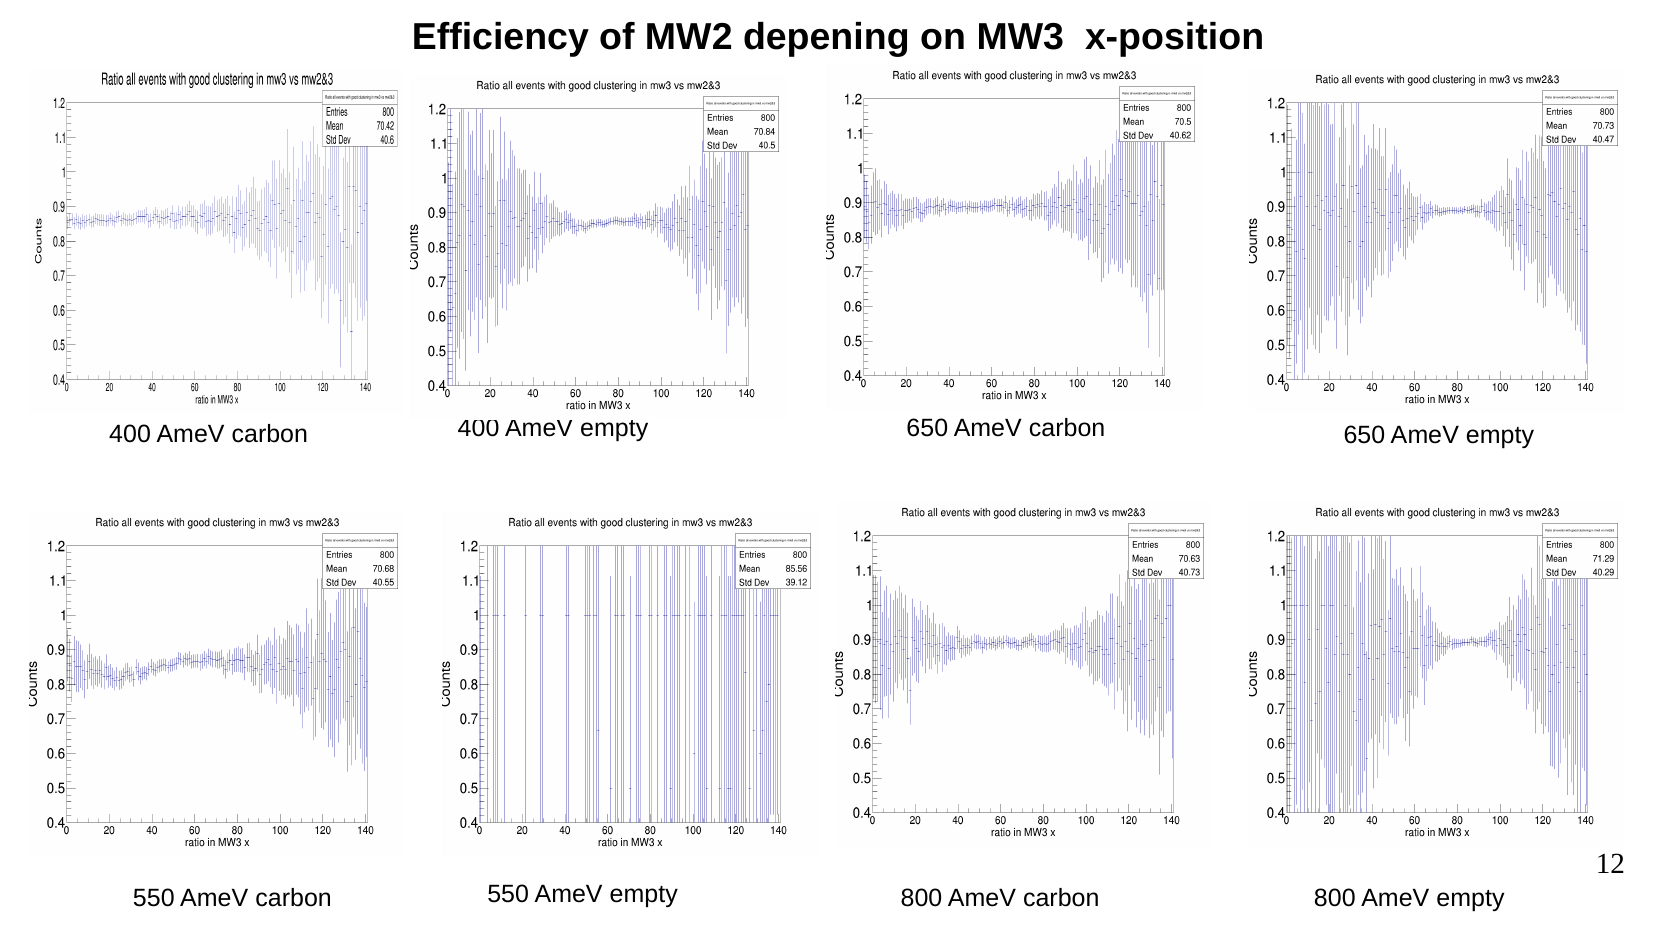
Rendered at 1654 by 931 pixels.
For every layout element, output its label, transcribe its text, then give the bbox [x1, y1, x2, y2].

picture [29, 511, 405, 857]
text_box 800 AmeV carbon [885, 876, 1123, 920]
text_box 400 AmeV empty [442, 420, 680, 449]
picture [826, 64, 1202, 410]
text_box 650 AmeV empty [1328, 414, 1565, 457]
text_box 550 AmeV carbon [118, 876, 355, 920]
text_box 800 AmeV empty [1299, 876, 1536, 920]
picture [442, 511, 818, 857]
text_box 650 AmeV carbon [891, 410, 1128, 449]
picture [1249, 68, 1625, 414]
picture [410, 74, 786, 420]
picture [835, 501, 1211, 847]
text_box 400 AmeV carbon [94, 414, 331, 455]
picture [29, 68, 405, 414]
text_box Efficiency of MW2 depening on MW3 x-position [100, 8, 1577, 65]
picture [1249, 501, 1625, 847]
text_box 550 AmeV empty [472, 872, 709, 916]
